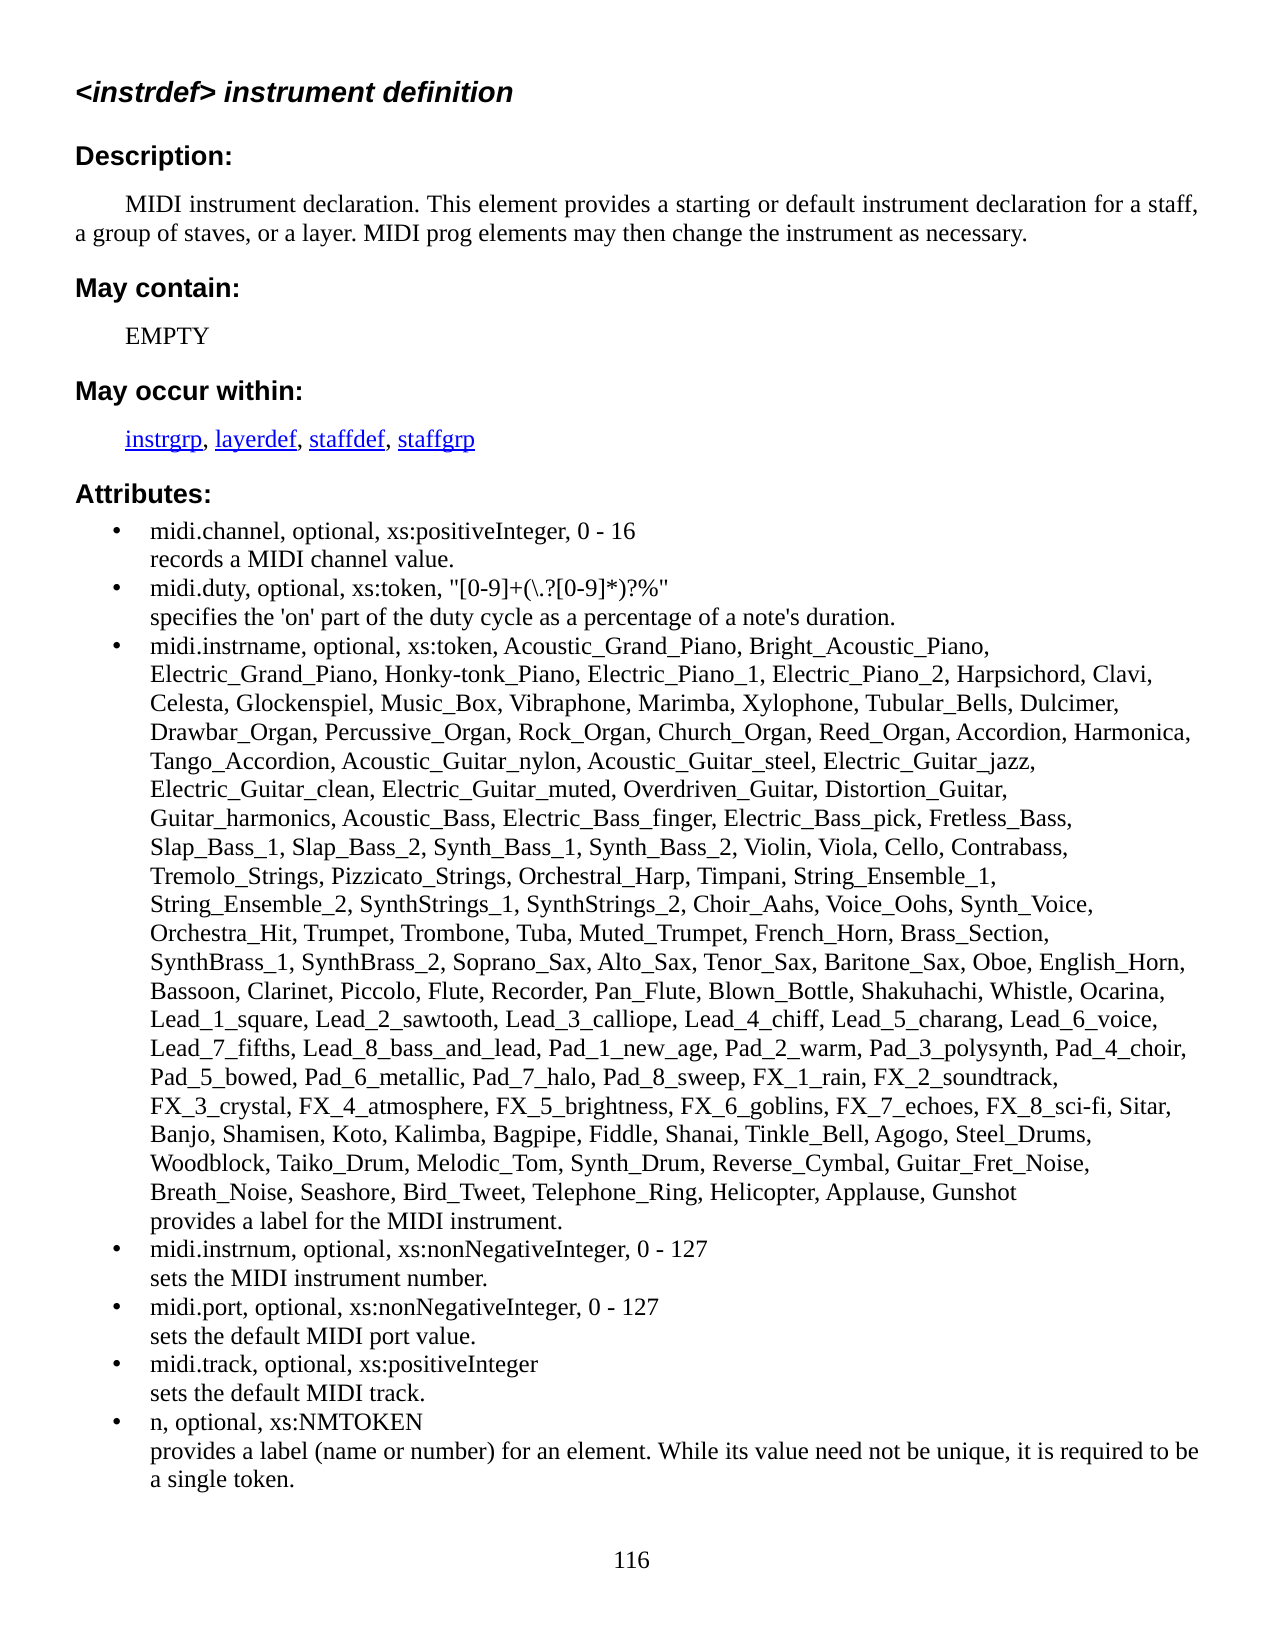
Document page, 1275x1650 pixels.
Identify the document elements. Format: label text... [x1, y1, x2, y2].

text MIDI instrument declaration. This element provides a starting or default instrument declaration for a staff, a group of staves, or a layer. MIDI prog elements may then change the instrument as necessary. [75, 189, 1200, 247]
list midi.instrnum, optional, xs:nonNegativeInteger, 0 - 127 sets the MIDI instrument number. [112, 1234, 1200, 1292]
list midi.track, optional, xs:positiveInteger sets the default MIDI track. [112, 1349, 1200, 1407]
subtitle <instrdef> instrument definition [75, 75, 1200, 108]
list n, optional, xs:NMTOKEN provides a label (name or number) for an element. While its value need not be unique, it is required to be a single token. [112, 1407, 1200, 1493]
text instrgrp, layerdef, staffdef, staffgrp [75, 424, 1200, 453]
list midi.instrname, optional, xs:token, Acoustic_Grand_Piano, Bright_Acoustic_Piano, Electric_Grand_Piano, Honky-tonk_Piano, Electric_Piano_1, Electric_Piano_2, Harpsichord, Clavi, Celesta, Glockenspiel, Music_Box, Vibraphone, Marimba, Xylophone, Tubular_Bells, Dulcimer, Drawbar_Organ, Percussive_Organ, Rock_Organ, Church_Organ, Reed_Organ, Accordion, Harmonica, Tango_Accordion, Acoustic_Guitar_nylon, Acoustic_Guitar_steel, Electric_Guitar_jazz, Electric_Guitar_clean, Electric_Guitar_muted, Overdriven_Guitar, Distortion_Guitar, Guitar_harmonics, Acoustic_Bass, Electric_Bass_finger, Electric_Bass_pick, Fretless_Bass, Slap_Bass_1, Slap_Bass_2, Synth_Bass_1, Synth_Bass_2, Violin, Viola, Cello, Contrabass, Tremolo_Strings, Pizzicato_Strings, Orchestral_Harp, Timpani, String_Ensemble_1, String_Ensemble_2, SynthStrings_1, SynthStrings_2, Choir_Aahs, Voice_Oohs, Synth_Voice, Orchestra_Hit, Trumpet, Trombone, Tuba, Muted_Trumpet, French_Horn, Brass_Section, SynthBrass_1, SynthBrass_2, Soprano_Sax, Alto_Sax, Tenor_Sax, Baritone_Sax, Oboe, English_Horn, Bassoon, Clarinet, Piccolo, Flute, Recorder, Pan_Flute, Blown_Bottle, Shakuhachi, Whistle, Ocarina, Lead_1_square, Lead_2_sawtooth, Lead_3_calliope, Lead_4_chiff, Lead_5_charang, Lead_6_voice, Lead_7_fifths, Lead_8_bass_and_lead, Pad_1_new_age, Pad_2_warm, Pad_3_polysynth, Pad_4_choir, Pad_5_bowed, Pad_6_metallic, Pad_7_halo, Pad_8_sweep, FX_1_rain, FX_2_soundtrack, FX_3_crystal, FX_4_atmosphere, FX_5_brightness, FX_6_goblins, FX_7_echoes, FX_8_sci-fi, Sitar, Banjo, Shamisen, Koto, Kalimba, Bagpipe, Fiddle, Shanai, Tinkle_Bell, Agogo, Steel_Drums, Woodblock, Taiko_Drum, Melodic_Tom, Synth_Drum, Reverse_Cymbal, Guitar_Fret_Noise, Breath_Noise, Seashore, Bird_Tweet, Telephone_Ring, Helicopter, Applause, Gunshot provides a label for the MIDI instrument. [112, 631, 1200, 1234]
list midi.duty, optional, xs:token, "[0-9]+(\.?[0-9]*)?%" specifies the 'on' part of the duty cycle as a percentage of a note's duration. [112, 573, 1200, 631]
text EMPTY [75, 321, 1200, 350]
subtitle Description: [75, 140, 1200, 171]
subtitle Attributes: [75, 478, 1200, 509]
subtitle May occur within: [75, 375, 1200, 406]
subtitle May contain: [75, 272, 1200, 303]
list midi.port, optional, xs:nonNegativeInteger, 0 - 127 sets the default MIDI port value. [112, 1292, 1200, 1349]
list midi.channel, optional, xs:positiveInteger, 0 - 16 records a MIDI channel value. [112, 516, 1200, 573]
